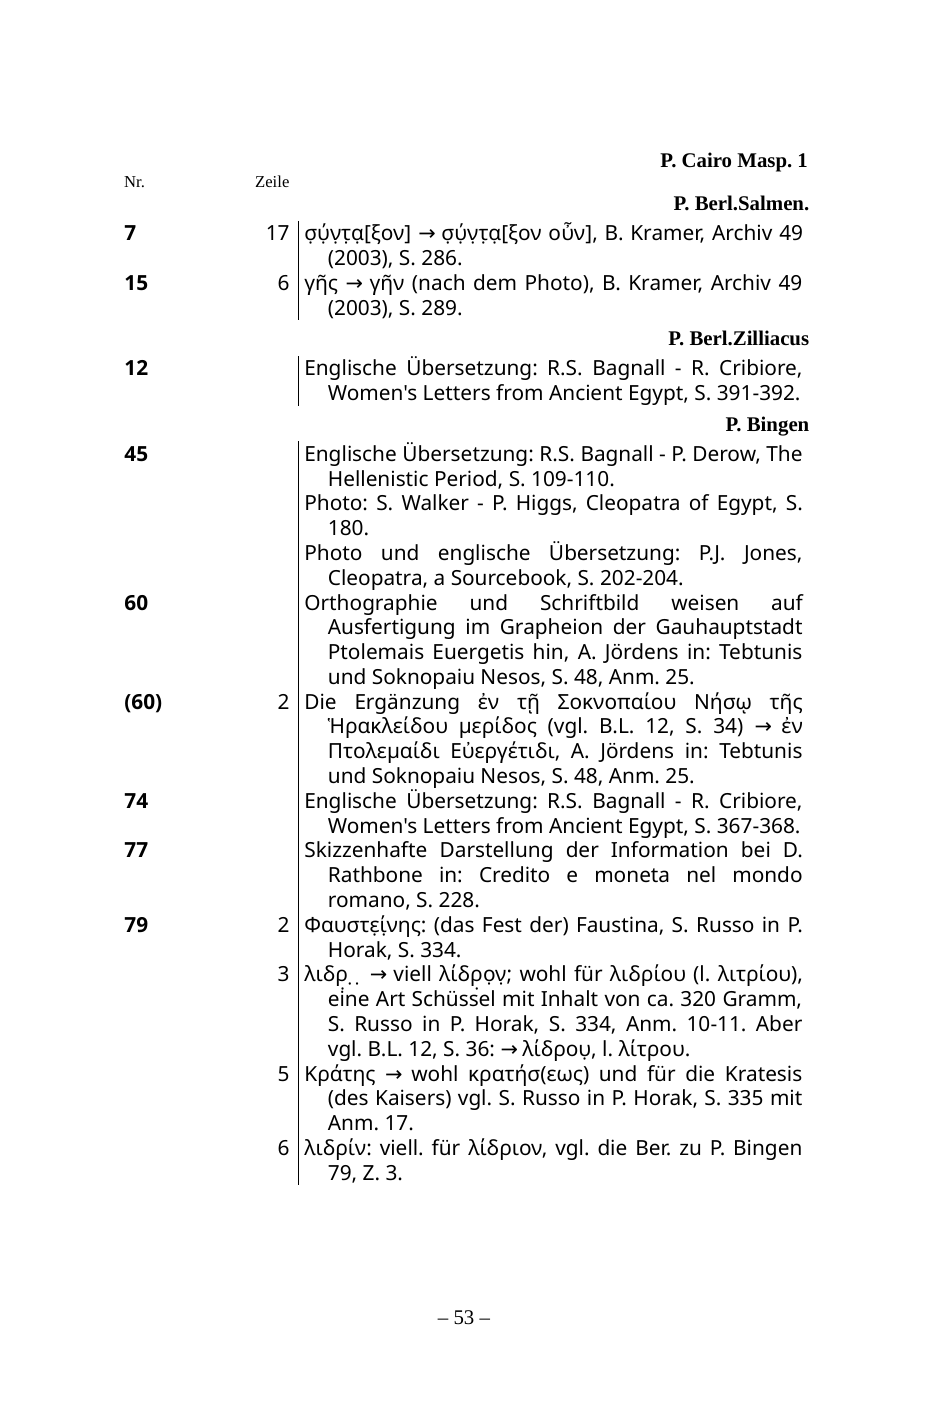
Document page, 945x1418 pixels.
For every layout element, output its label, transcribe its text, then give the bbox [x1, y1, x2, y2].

table_cell 2 [207, 689, 298, 788]
table_cell Photo und englische Übersetzung: P.J. Jones, Cleopatra, a Sourcebook, S. 202-204. [299, 541, 809, 590]
table_cell 15 [118, 270, 207, 320]
table_cell [118, 1136, 207, 1185]
table_cell γῆς → γῆν (nach dem Photo), B. Kramer, Archiv 49 (2003), S. 289. [299, 270, 809, 320]
table_cell 60 [118, 590, 298, 689]
table_cell Κράτης → wohl κρατήσ(εως) und für die Kratesis (des Kaisers) vgl. S. Russo in P. Horak, S. 335 mit Anm. 17. [299, 1061, 809, 1136]
table_cell Photo: S. Walker - P. Higgs, Cleopatra of Egypt, S. 180. [299, 491, 809, 541]
table_header 7 [118, 221, 207, 270]
table_header Englische Übersetzung: R.S. Bagnall - R. Cribiore, Women's Letters from Ancient Egypt, S. 391-392. [299, 356, 809, 406]
table_cell λιδρ̣ ̣ ̣ → viell λίδρ̣ο̣ν̣; wohl für λιδρίου (l. λιτρίου), eine Art Schüssel mit Inhalt von ca. 320 Gramm, S. Russo in P. Horak, S. 334, Anm. 10-11. Aber vgl. B.L. 12, S. 36: → λίδρου̣, l. λίτρου. [299, 962, 809, 1061]
table_header Englische Übersetzung: R.S. Bagnall - P. Derow, The Hellenistic Period, S. 109-110. [299, 441, 809, 491]
table_cell 3 [207, 962, 298, 1061]
table_cell 5 [207, 1061, 298, 1136]
table_header 12 [118, 356, 298, 406]
table_cell 74 [118, 789, 298, 838]
subtitle P. Berl.Zilliacus [118, 326, 809, 350]
table_cell [118, 491, 298, 541]
table_cell λιδρίν: viell. für λίδριον, vgl. die Ber. zu P. Bingen 79, Z. 3. [299, 1136, 809, 1185]
table_cell 79 [118, 913, 207, 962]
table_cell (60) [118, 689, 207, 788]
table_cell Skizzenhafte Darstellung der Information bei D. Rathbone in: Credito e moneta nel mondo romano, S. 228. [299, 838, 809, 912]
subtitle P. Bingen [118, 411, 809, 436]
table_cell [118, 1061, 207, 1136]
table_cell 77 [118, 838, 298, 912]
table_cell Orthographie und Schriftbild weisen auf Ausfertigung im Grapheion der Gauhauptstadt Ptolemais Euergetis hin, A. Jördens in: Tebtunis und Soknopaiu Nesos, S. 48, Anm. 25. [299, 590, 809, 689]
subtitle P. Berl.Salmen. [118, 191, 809, 215]
table_cell 6 [207, 270, 298, 320]
table_header 45 [118, 441, 298, 491]
table_header 17 [207, 221, 298, 270]
table_cell Englische Übersetzung: R.S. Bagnall - R. Cribiore, Women's Letters from Ancient Egypt, S. 367-368. [299, 789, 809, 838]
table_cell Φαυστε̣ί̣νης: (das Fest der) Faustina, S. Russo in P. Horak, S. 334. [299, 913, 809, 962]
table_cell [118, 541, 298, 590]
table_cell 2 [207, 913, 298, 962]
table_cell 6 [207, 1136, 298, 1185]
table_cell [118, 962, 207, 1061]
table_header σ̣ύ̣ν̣τ̣α̣[ξον] → σ̣ύ̣ν̣τ̣α̣[ξον οὖν], B. Kramer, Archiv 49 (2003), S. 286. [299, 221, 809, 270]
table_cell Die Ergänzung ἐν τῇ Σοκνοπαίου Νήσῳ τῆς Ἡρακλείδου μερίδος (vgl. B.L. 12, S. 34) → ἐν Πτολεμαίδι Εὐεργέτιδι, A. Jördens in: Tebtunis und Soknopaiu Nesos, S. 48, Anm. 25. [299, 689, 809, 788]
